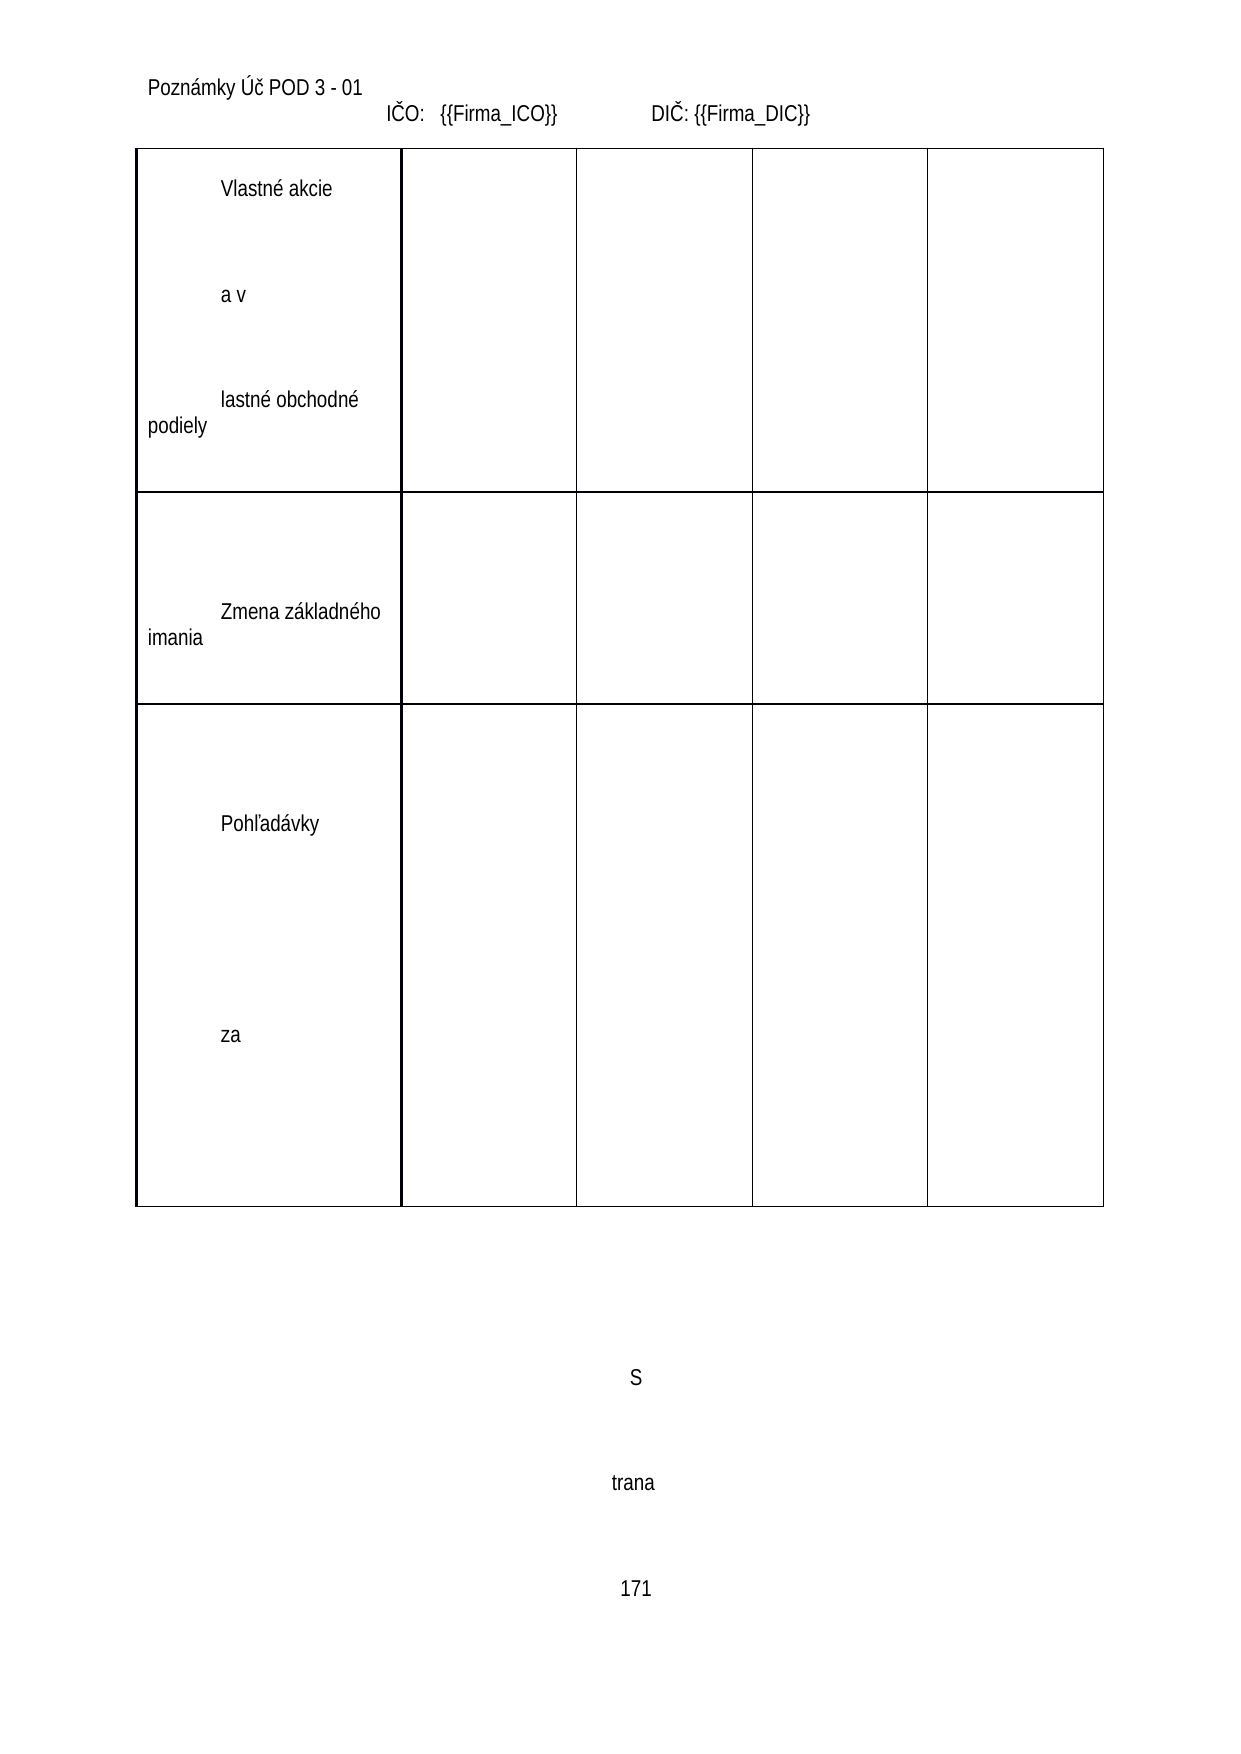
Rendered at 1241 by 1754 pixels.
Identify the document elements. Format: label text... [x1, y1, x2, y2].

table_cell [928, 149, 1103, 491]
table_cell [928, 705, 1103, 1206]
table_cell [753, 149, 927, 491]
table_cell [928, 493, 1103, 703]
table_cell [403, 705, 576, 1206]
table_cell Vlastné akcie a v lastné obchodné podiely [138, 149, 400, 491]
table_cell [577, 493, 752, 703]
table_cell Pohľadávky za [138, 705, 400, 1206]
table_cell [403, 149, 576, 491]
table_cell Zmena základného imania [138, 493, 400, 703]
table_cell [577, 149, 752, 491]
table_cell [577, 705, 752, 1206]
table_cell [753, 705, 927, 1206]
table_cell [753, 493, 927, 703]
table_cell [403, 493, 576, 703]
